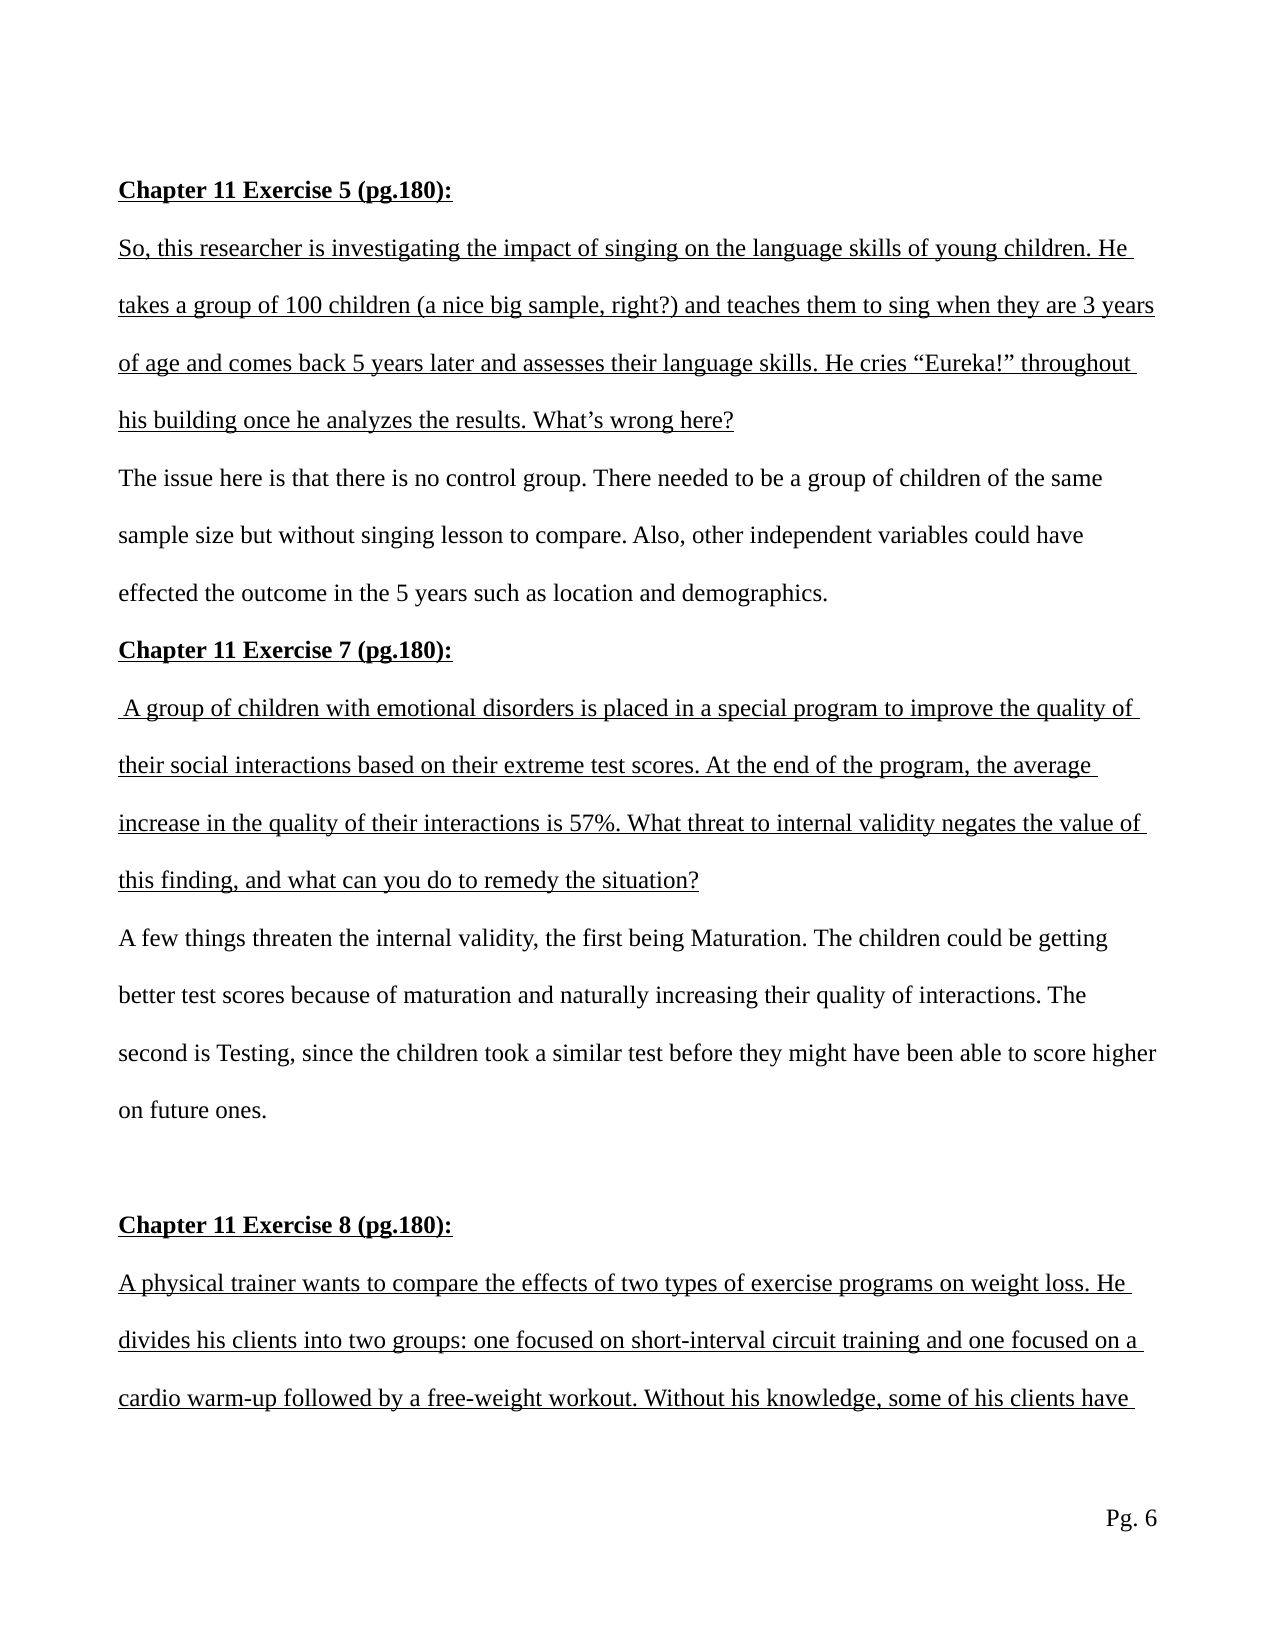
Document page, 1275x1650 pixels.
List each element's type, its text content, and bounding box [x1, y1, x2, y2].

text Chapter 11 Exercise 5 (pg.180): [118, 176, 1157, 204]
text A physical trainer wants to compare the effects of two types of exercise programs on weight loss. He divides his clients into two groups: one focused on short-interval circuit training and one focused on a cardio warm-up followed by a free-weight workout. Without his knowledge, some of his clients have [118, 1268, 1157, 1412]
text Chapter 11 Exercise 7 (pg.180): [118, 636, 1157, 664]
text So, this researcher is investigating the impact of singing on the language skills of young children. He takes a group of 100 children (a nice big sample, right?) and teaches them to sing when they are 3 years of age and comes back 5 years later and assesses their language skills. He cries “Eureka!” throughout his building once he analyzes the results. What’s wrong here? [118, 233, 1157, 434]
text The issue here is that there is no control group. There needed to be a group of children of the same sample size but without singing lesson to compare. Also, other independent variables could have effected the outcome in the 5 years such as location and demographics. [118, 463, 1157, 607]
text A group of children with emotional disorders is placed in a special program to improve the quality of their social interactions based on their extreme test scores. At the end of the program, the average increase in the quality of their interactions is 57%. What threat to internal validity negates the value of this finding, and what can you do to remedy the situation? [118, 693, 1157, 894]
text A few things threaten the internal validity, the first being Maturation. The children could be getting better test scores because of maturation and naturally increasing their quality of interactions. The second is Testing, since the children took a similar test before they might have been able to score higher on future ones. [118, 923, 1157, 1124]
text Chapter 11 Exercise 8 (pg.180): [118, 1211, 1157, 1239]
